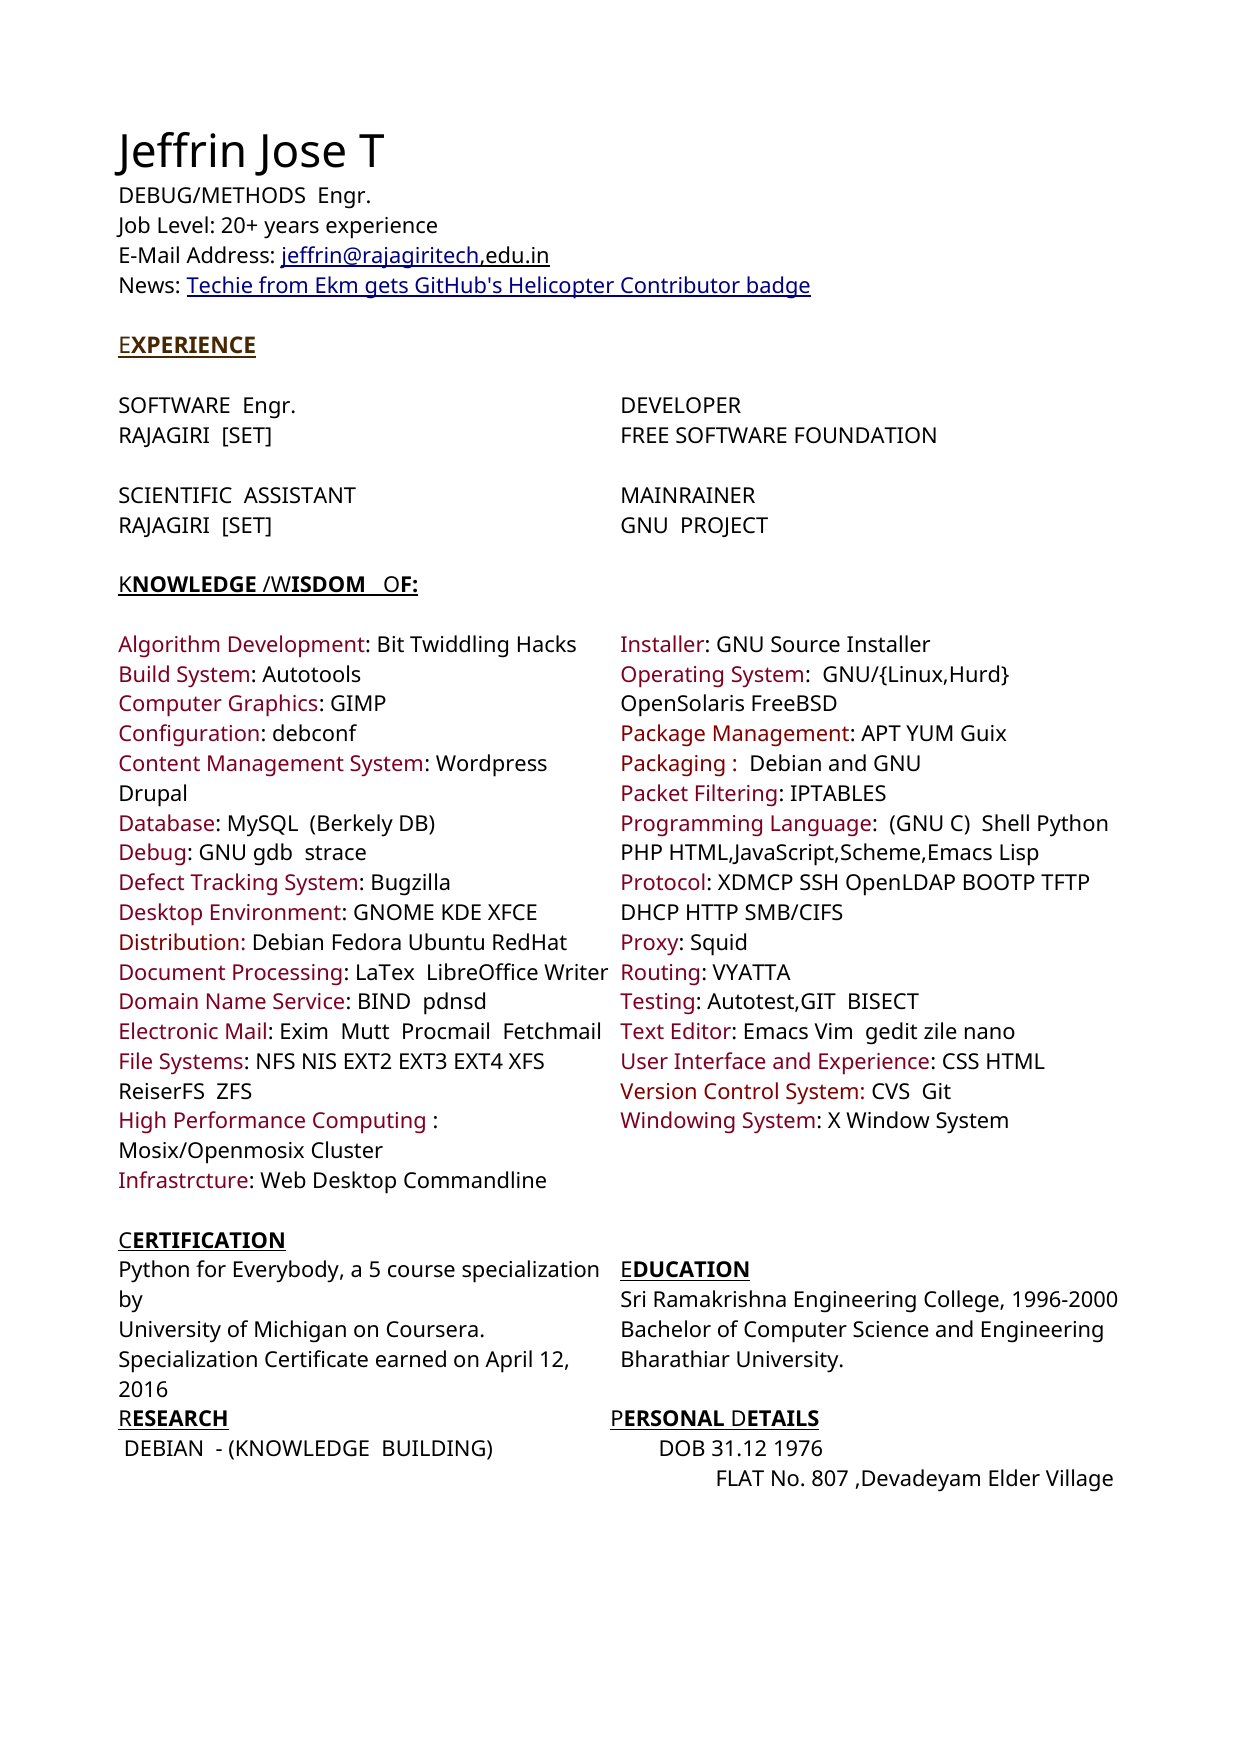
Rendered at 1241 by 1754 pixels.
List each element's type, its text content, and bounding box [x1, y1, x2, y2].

text Routing: VYATTA [620, 957, 1122, 986]
text FLAT No. 807 ,Devadeyam Elder Village [118, 1463, 1122, 1493]
text Programming Language: (GNU C) Shell Python PHP HTML,JavaScript,Scheme,Emacs Lisp [620, 808, 1122, 867]
text Version Control System: CVS Git [620, 1076, 1122, 1106]
text Debug: GNU gdb strace [118, 837, 620, 867]
text User Interface and Experience: CSS HTML [620, 1046, 1122, 1076]
text EDUCATION [620, 1254, 1122, 1284]
text FREE SOFTWARE FOUNDATION [620, 420, 1122, 450]
text Defect Tracking System: Bugzilla [118, 867, 620, 897]
text Testing: Autotest,GIT BISECT [620, 986, 1122, 1016]
text E-Mail Address: jeffrin@rajagiritech,edu.in [118, 240, 1122, 270]
text Packet Filtering: IPTABLES [620, 778, 1122, 808]
text Job Level: 20+ years experience [118, 210, 1122, 240]
text Content Management System: Wordpress Drupal [118, 748, 620, 808]
text High Performance Computing : Mosix/Openmosix Cluster [118, 1106, 620, 1165]
text News: Techie from Ekm gets GitHub's Helicopter Contributor badge [118, 270, 1122, 300]
text DEBIAN - (KNOWLEDGE BUILDING) DOB 31.12 1976 [118, 1433, 1122, 1463]
text KNOWLEDGE /WISDOM OF: [118, 569, 620, 599]
text Python for Everybody, a 5 course specialization by [118, 1254, 620, 1314]
text File Systems: NFS NIS EXT2 EXT3 EXT4 XFS ReiserFS ZFS [118, 1046, 620, 1106]
text Sri Ramakrishna Engineering College, 1996-2000 [620, 1284, 1122, 1314]
text Windowing System: X Window System [620, 1106, 1122, 1165]
text Proxy: Squid [620, 927, 1122, 957]
text DEBUG/METHODS Engr. [118, 181, 1122, 210]
text DEVELOPER [620, 391, 1122, 420]
text Domain Name Service: BIND pdnsd [118, 986, 620, 1016]
text Computer Graphics: GIMP [118, 688, 620, 718]
text MAINRAINER [620, 480, 1122, 510]
text Document Processing: LaTex LibreOffice Writer [118, 957, 620, 986]
text Bharathiar University. [620, 1344, 1122, 1374]
text Operating System: GNU/{Linux,Hurd} OpenSolaris FreeBSD [620, 659, 1122, 718]
text Desktop Environment: GNOME KDE XFCE [118, 897, 620, 927]
text Infrastrcture: Web Desktop Commandline [118, 1165, 620, 1195]
text Database: MySQL (Berkely DB) [118, 808, 620, 837]
text University of Michigan on Coursera. [118, 1314, 620, 1344]
text Bachelor of Computer Science and Engineering [620, 1314, 1122, 1344]
text RESEARCH PERSONAL DETAILS [118, 1403, 1122, 1433]
text Electronic Mail: Exim Mutt Procmail Fetchmail [118, 1016, 620, 1046]
text Installer: GNU Source Installer [620, 629, 1122, 659]
text GNU PROJECT [620, 510, 1122, 539]
text SOFTWARE Engr. [118, 391, 620, 420]
text Algorithm Development: Bit Twiddling Hacks [118, 629, 620, 659]
text RAJAGIRI [SET] [118, 420, 620, 450]
text RAJAGIRI [SET] [118, 510, 620, 539]
text Text Editor: Emacs Vim gedit zile nano [620, 1016, 1122, 1046]
text SCIENTIFIC ASSISTANT [118, 480, 620, 510]
text EXPERIENCE [118, 329, 1122, 361]
text Specialization Certificate earned on April 12, 2016 [118, 1344, 620, 1403]
text Package Management: APT YUM Guix [620, 718, 1122, 748]
text Packaging : Debian and GNU [620, 748, 1122, 778]
text Configuration: debconf [118, 718, 620, 748]
text Distribution: Debian Fedora Ubuntu RedHat [118, 927, 620, 957]
text Build System: Autotools [118, 659, 620, 688]
text Jeffrin Jose T [118, 118, 1122, 181]
text Protocol: XDMCP SSH OpenLDAP BOOTP TFTP DHCP HTTP SMB/CIFS [620, 867, 1122, 927]
text CERTIFICATION [118, 1225, 620, 1254]
